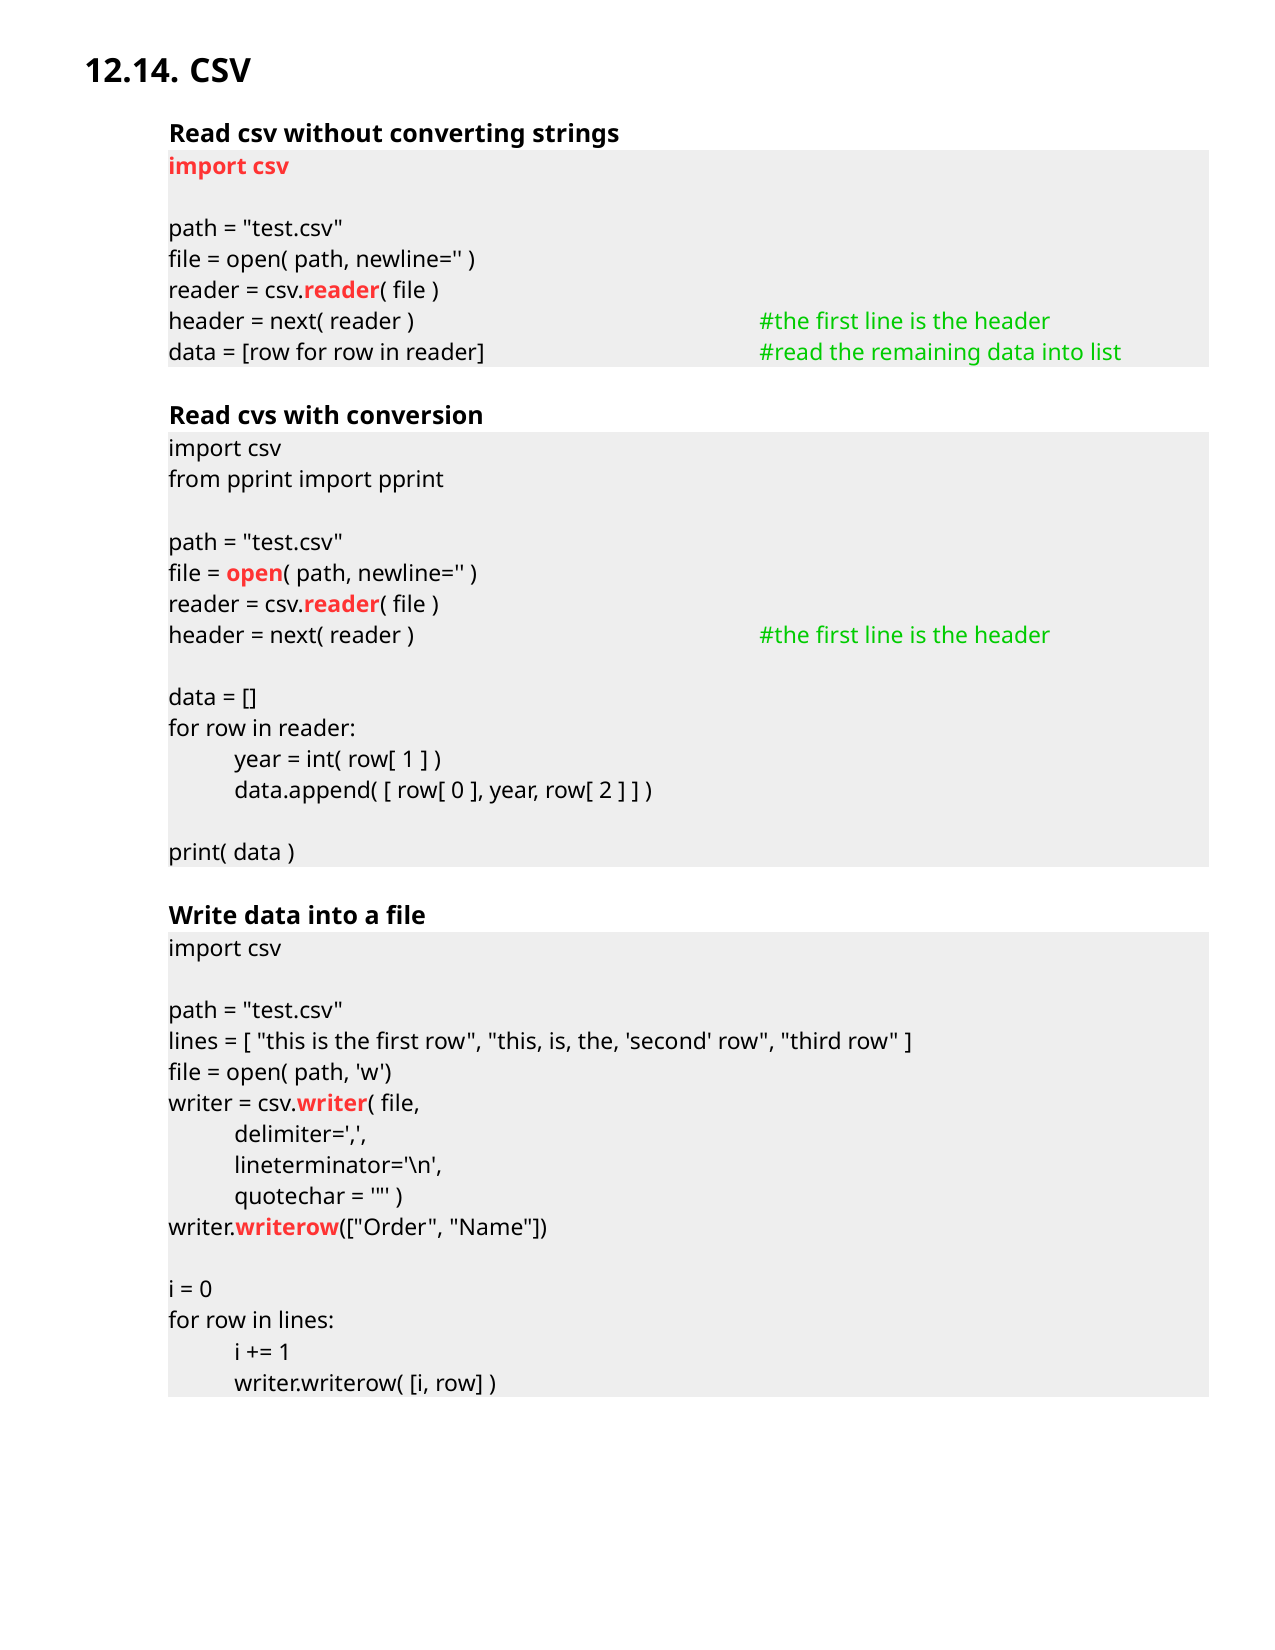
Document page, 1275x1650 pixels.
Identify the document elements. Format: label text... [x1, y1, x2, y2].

text header = next( reader ) #the first line is the header [168, 618, 1209, 649]
text data.append( [ row[ 0 ], year, row[ 2 ] ] ) [168, 774, 1209, 805]
list Read csv without converting strings [168, 116, 1209, 150]
text reader = csv.reader( file ) [168, 274, 1209, 305]
text reader = csv.reader( file ) [168, 587, 1209, 618]
text path = "test.csv" [168, 525, 1209, 556]
text data = [] [168, 681, 1209, 712]
text data = [row for row in reader] #read the remaining data into list [168, 336, 1209, 367]
text header = next( reader ) #the first line is the header [168, 305, 1209, 336]
text file = open( path, newline='' ) [168, 243, 1209, 274]
list Write data into a file [168, 898, 1209, 932]
text import csv [168, 432, 1209, 463]
text import csv path = "test.csv" lines = [ "this is the first row", "this, is, the, 'second' row", "third row" ] file = open( path, 'w') writer = csv.writer( file, delimiter=',', lineterminator='\n', quotechar = '"' ) writer.writerow(["Order", "Name"]) i = 0 for row in lines: i += 1 writer.writerow( [i, row] ) [168, 932, 1209, 1397]
text path = "test.csv" [168, 212, 1209, 243]
subtitle CSV [84, 46, 1209, 92]
text year = int( row[ 1 ] ) [168, 743, 1209, 774]
text print( data ) [168, 836, 1209, 867]
text file = open( path, newline='' ) [168, 556, 1209, 587]
text import csv [168, 150, 1209, 181]
list Read cvs with conversion [168, 398, 1209, 432]
text from pprint import pprint [168, 463, 1209, 494]
text for row in reader: [168, 712, 1209, 743]
